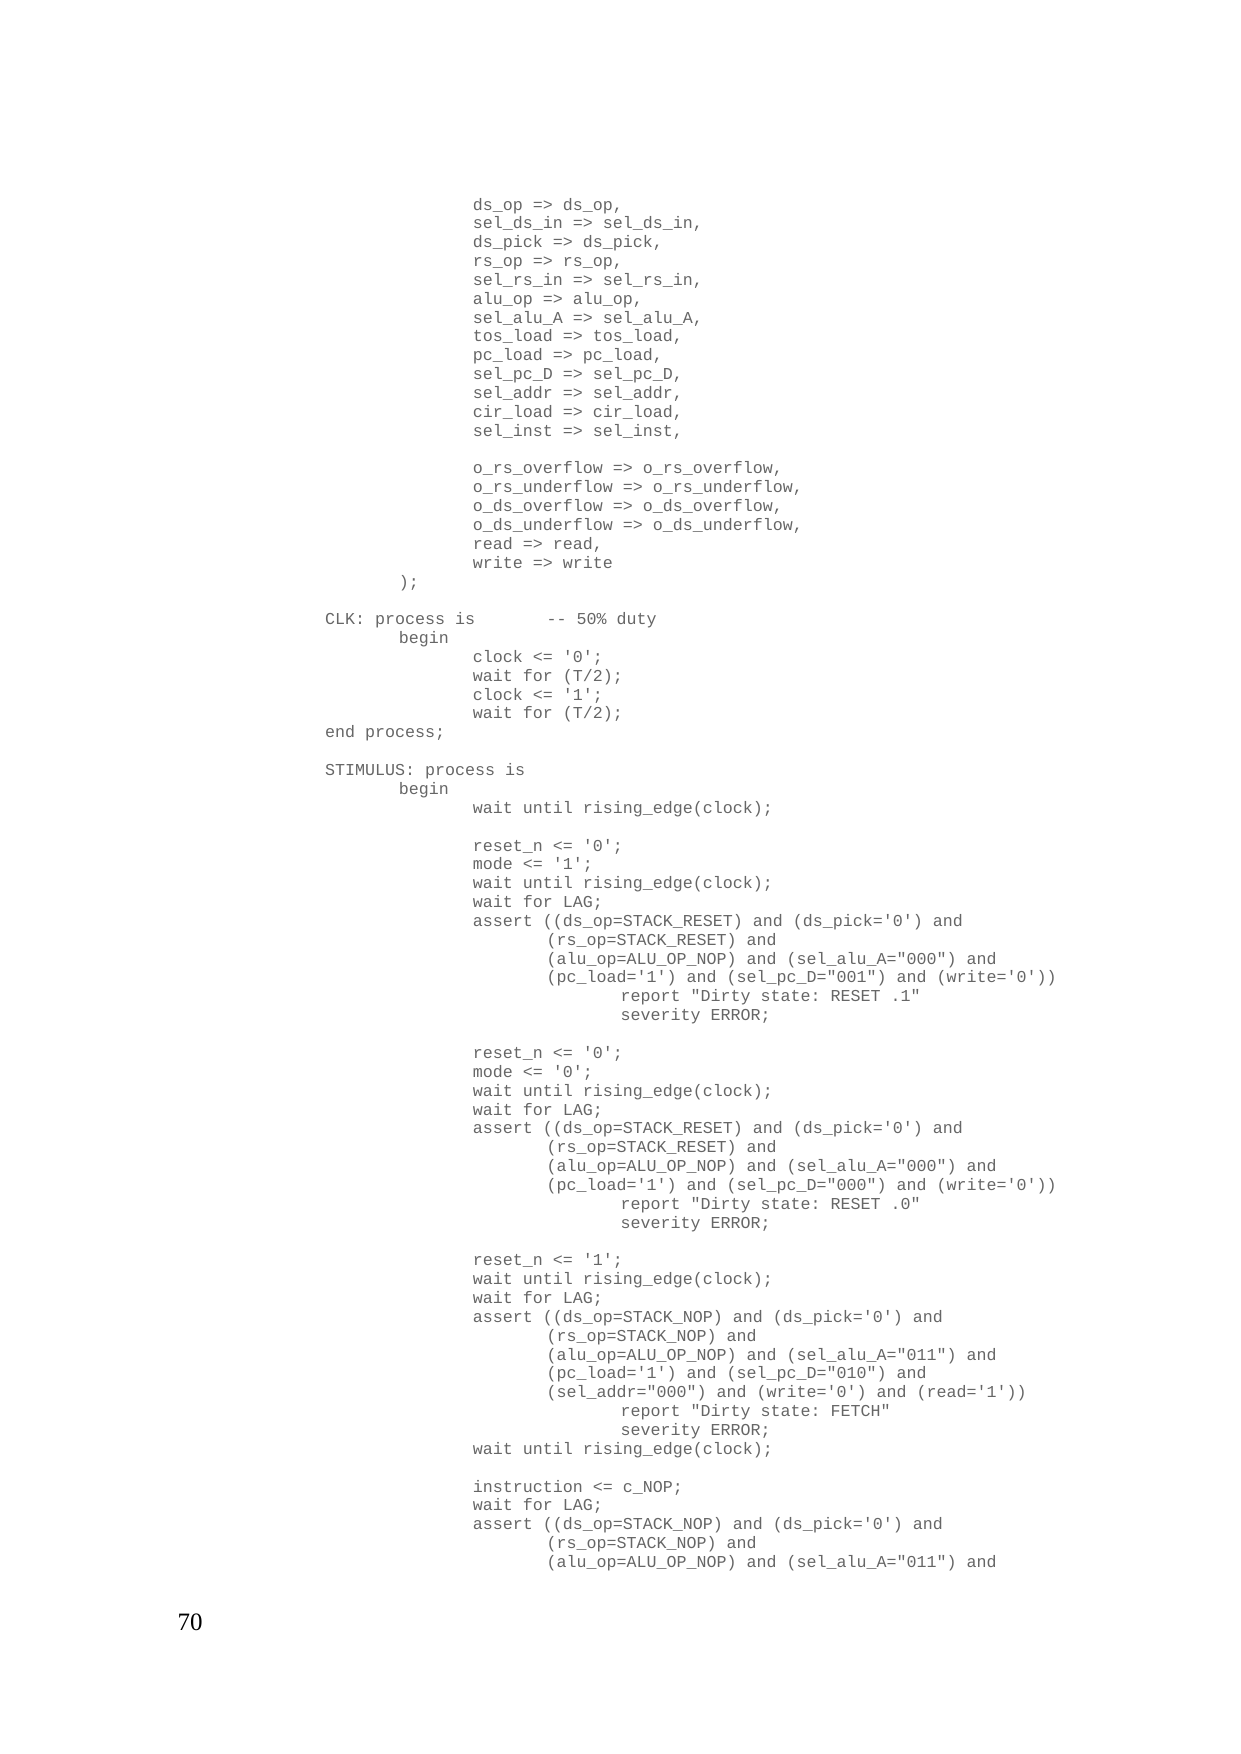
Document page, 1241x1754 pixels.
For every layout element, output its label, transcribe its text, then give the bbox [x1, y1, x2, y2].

text sel_addr => sel_addr, [177, 384, 1122, 403]
text assert ((ds_op=STACK_RESET) and (ds_pick='0') and [177, 912, 1122, 931]
text mode <= '1'; [177, 856, 1122, 875]
text severity ERROR; [177, 1422, 1122, 1440]
text rs_op => rs_op, [177, 253, 1122, 271]
text pc_load => pc_load, [177, 347, 1122, 366]
text assert ((ds_op=STACK_NOP) and (ds_pick='0') and [177, 1516, 1122, 1535]
text (alu_op=ALU_OP_NOP) and (sel_alu_A="011") and [177, 1346, 1122, 1365]
text alu_op => alu_op, [177, 290, 1122, 309]
text sel_pc_D => sel_pc_D, [177, 366, 1122, 384]
text cir_load => cir_load, [177, 403, 1122, 422]
text (pc_load='1') and (sel_pc_D="001") and (write='0')) [177, 969, 1122, 988]
text o_ds_overflow => o_ds_overflow, [177, 498, 1122, 517]
text reset_n <= '0'; [177, 1044, 1122, 1063]
text wait for LAG; [177, 1101, 1122, 1120]
text (rs_op=STACK_RESET) and [177, 1139, 1122, 1158]
text mode <= '0'; [177, 1063, 1122, 1082]
text (alu_op=ALU_OP_NOP) and (sel_alu_A="000") and [177, 1158, 1122, 1176]
text wait until rising_edge(clock); [177, 1082, 1122, 1101]
text o_rs_overflow => o_rs_overflow, [177, 460, 1122, 479]
text report "Dirty state: RESET .0" [177, 1195, 1122, 1214]
text (pc_load='1') and (sel_pc_D="010") and [177, 1365, 1122, 1384]
text (rs_op=STACK_NOP) and [177, 1327, 1122, 1346]
text (pc_load='1') and (sel_pc_D="000") and (write='0')) [177, 1176, 1122, 1195]
text sel_alu_A => sel_alu_A, [177, 309, 1122, 328]
text instruction <= c_NOP; [177, 1478, 1122, 1497]
text wait until rising_edge(clock); [177, 1440, 1122, 1459]
text wait until rising_edge(clock); [177, 1271, 1122, 1289]
text ); [177, 573, 1122, 592]
text wait for LAG; [177, 1289, 1122, 1308]
text sel_inst => sel_inst, [177, 422, 1122, 441]
text assert ((ds_op=STACK_NOP) and (ds_pick='0') and [177, 1308, 1122, 1327]
text end process; [177, 724, 1122, 743]
text reset_n <= '0'; [177, 837, 1122, 856]
text (alu_op=ALU_OP_NOP) and (sel_alu_A="011") and [177, 1553, 1122, 1572]
text wait for LAG; [177, 1497, 1122, 1516]
text STIMULUS: process is [177, 762, 1122, 781]
text ds_pick => ds_pick, [177, 234, 1122, 253]
text tos_load => tos_load, [177, 328, 1122, 347]
text (rs_op=STACK_NOP) and [177, 1535, 1122, 1553]
text (sel_addr="000") and (write='0') and (read='1')) [177, 1384, 1122, 1403]
text begin [177, 781, 1122, 799]
text severity ERROR; [177, 1214, 1122, 1233]
text assert ((ds_op=STACK_RESET) and (ds_pick='0') and [177, 1120, 1122, 1139]
text clock <= '1'; [177, 686, 1122, 705]
text wait for (T/2); [177, 705, 1122, 724]
text severity ERROR; [177, 1007, 1122, 1026]
text o_rs_underflow => o_rs_underflow, [177, 479, 1122, 498]
text (alu_op=ALU_OP_NOP) and (sel_alu_A="000") and [177, 950, 1122, 969]
text clock <= '0'; [177, 648, 1122, 667]
text sel_ds_in => sel_ds_in, [177, 215, 1122, 234]
text wait for LAG; [177, 894, 1122, 912]
text (rs_op=STACK_RESET) and [177, 931, 1122, 950]
text begin [177, 630, 1122, 648]
text ds_op => ds_op, [177, 196, 1122, 215]
text write => write [177, 554, 1122, 573]
text wait until rising_edge(clock); [177, 875, 1122, 894]
text wait until rising_edge(clock); [177, 799, 1122, 818]
text read => read, [177, 535, 1122, 554]
text report "Dirty state: RESET .1" [177, 988, 1122, 1007]
text o_ds_underflow => o_ds_underflow, [177, 517, 1122, 535]
text CLK: process is -- 50% duty [177, 611, 1122, 630]
text sel_rs_in => sel_rs_in, [177, 271, 1122, 290]
text report "Dirty state: FETCH" [177, 1403, 1122, 1422]
text wait for (T/2); [177, 667, 1122, 686]
text reset_n <= '1'; [177, 1252, 1122, 1271]
